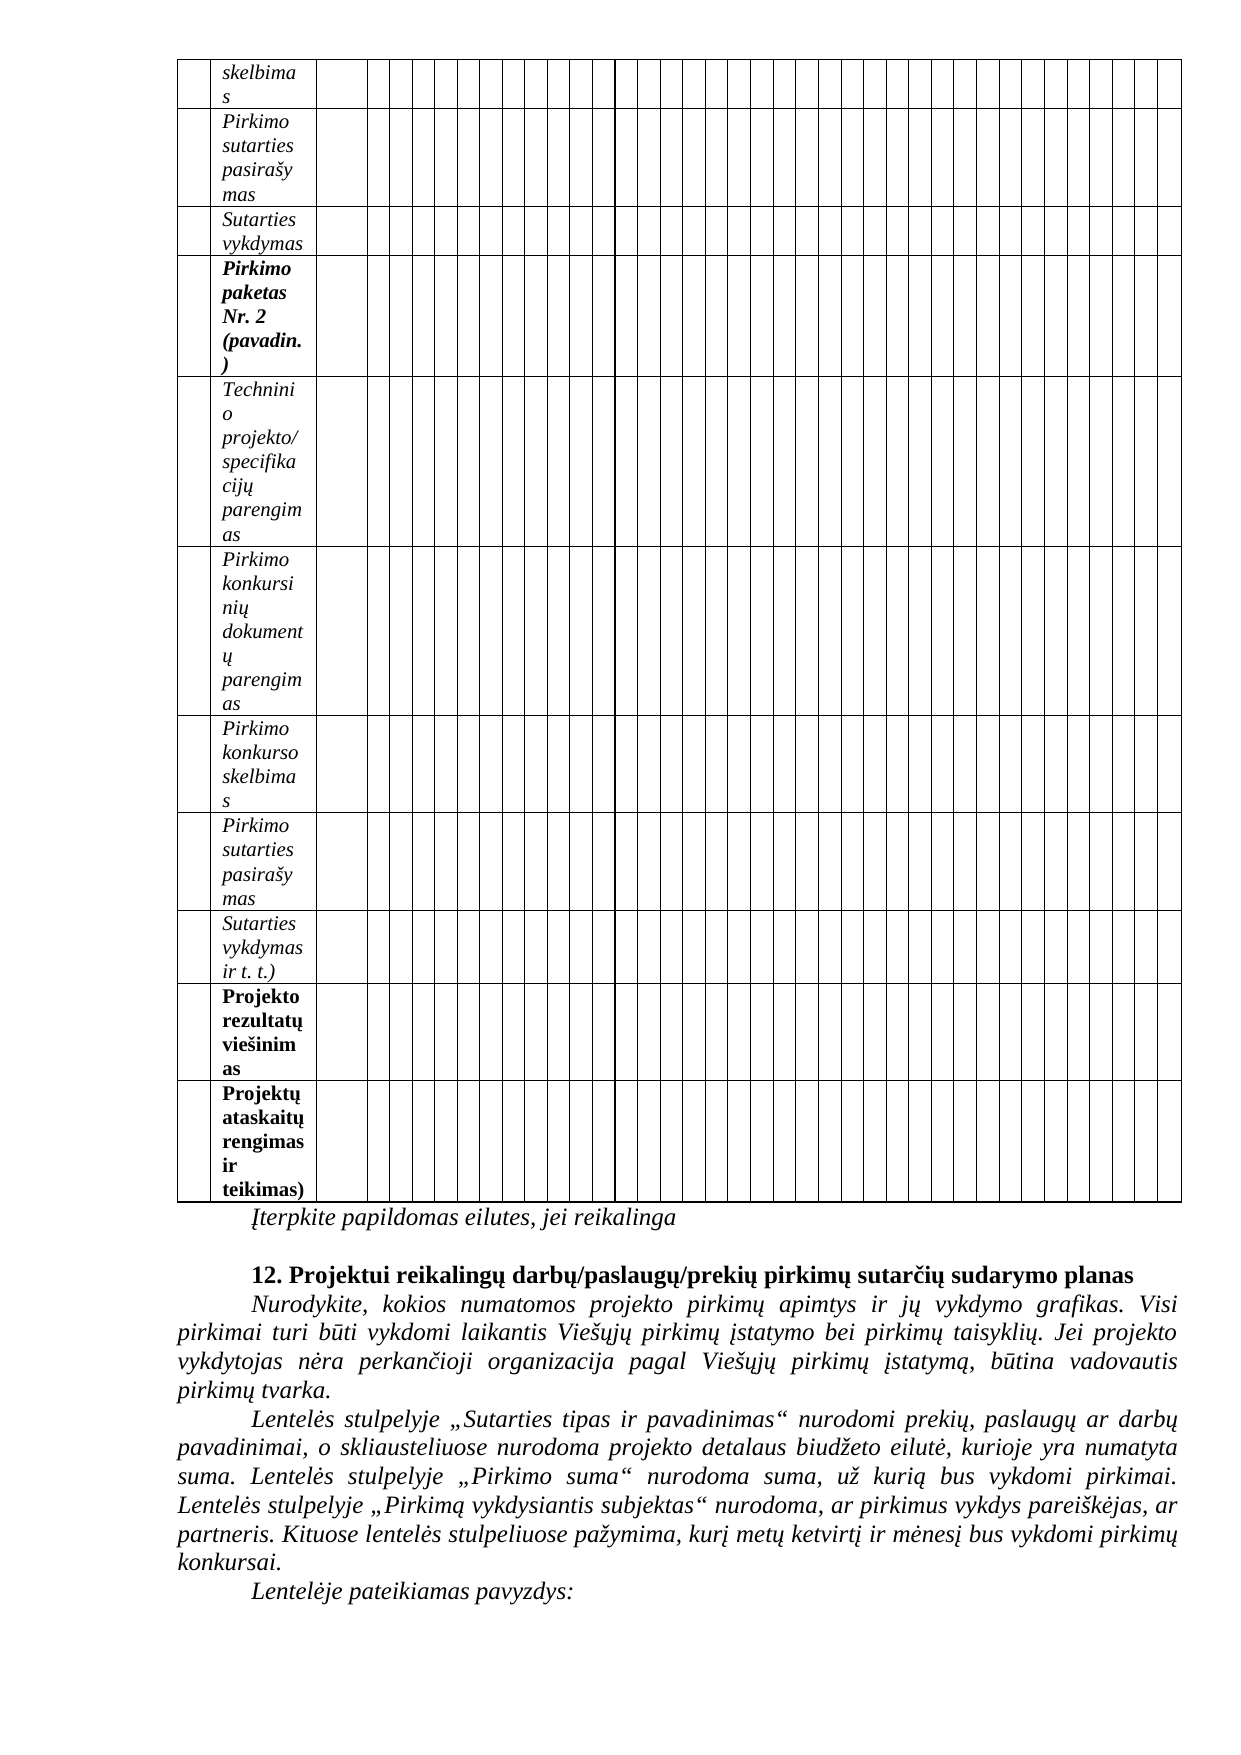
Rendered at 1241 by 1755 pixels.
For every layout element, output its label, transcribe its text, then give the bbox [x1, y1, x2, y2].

table_cell [751, 1081, 773, 1201]
table_cell [774, 207, 795, 255]
table_cell [887, 109, 908, 206]
table_cell [909, 1081, 931, 1201]
table_cell [1045, 716, 1067, 812]
table_cell [638, 109, 660, 206]
table_cell [317, 60, 367, 108]
table_cell [706, 813, 727, 909]
table_cell [458, 207, 479, 255]
table_cell [751, 207, 773, 255]
table_cell [593, 109, 614, 206]
table_cell [1045, 207, 1067, 255]
table_cell Pirkimo konkurso skelbimas [211, 716, 316, 812]
table_cell [751, 60, 773, 108]
table_cell [751, 716, 773, 812]
table_cell [1158, 1081, 1181, 1201]
table_cell [728, 1081, 750, 1201]
table_cell [458, 547, 479, 715]
table_cell [1022, 911, 1044, 983]
table_cell [864, 547, 886, 715]
table_cell [864, 911, 886, 983]
table_cell [887, 911, 908, 983]
table_cell [458, 109, 479, 206]
table_cell [1158, 256, 1181, 376]
table_cell [842, 60, 863, 108]
table_cell [413, 813, 434, 909]
table_cell [390, 207, 412, 255]
table_cell [864, 256, 886, 376]
table_cell [1090, 547, 1112, 715]
table_cell [178, 716, 210, 812]
table_cell [706, 984, 727, 1080]
table_cell [728, 984, 750, 1080]
table_cell [1045, 256, 1067, 376]
table_cell [1158, 813, 1181, 909]
table_cell [1158, 984, 1181, 1080]
table_cell Pirkimo sutarties pasirašymas [211, 109, 316, 206]
table_cell [1068, 716, 1089, 812]
table_cell [706, 1081, 727, 1201]
table_cell [1000, 716, 1021, 812]
table_cell [458, 716, 479, 812]
table_cell [593, 813, 614, 909]
table_cell [887, 377, 908, 546]
table_cell [683, 1081, 705, 1201]
table_cell [728, 377, 750, 546]
table_cell [435, 207, 457, 255]
table_cell [525, 377, 547, 546]
table_cell [390, 256, 412, 376]
table_cell [570, 1081, 592, 1201]
table_cell [774, 60, 795, 108]
table_cell [887, 207, 908, 255]
table_cell [480, 1081, 502, 1201]
table_cell [638, 813, 660, 909]
table_cell [480, 207, 502, 255]
table_cell [616, 984, 637, 1080]
table_cell [842, 984, 863, 1080]
table_cell [751, 377, 773, 546]
table_cell [368, 1081, 389, 1201]
table_cell [413, 60, 434, 108]
table_cell [178, 377, 210, 546]
table_cell [706, 109, 727, 206]
table_cell [1113, 547, 1134, 715]
table_cell [842, 716, 863, 812]
table_cell [548, 207, 569, 255]
table_cell [819, 547, 841, 715]
table_cell [1090, 813, 1112, 909]
table_cell [1022, 716, 1044, 812]
table_cell [954, 984, 976, 1080]
table_cell [661, 109, 682, 206]
table_cell [1113, 207, 1134, 255]
table_cell [616, 377, 637, 546]
table_cell [390, 911, 412, 983]
table_cell [1068, 1081, 1089, 1201]
table_cell [977, 377, 999, 546]
table_cell [1022, 1081, 1044, 1201]
table_cell [1113, 60, 1134, 108]
table_cell [413, 1081, 434, 1201]
table_cell [503, 207, 524, 255]
table_cell [1135, 911, 1157, 983]
table_cell [548, 256, 569, 376]
table_cell [1135, 984, 1157, 1080]
table_cell [909, 984, 931, 1080]
table_cell [751, 109, 773, 206]
table_cell [1022, 813, 1044, 909]
table_cell [1135, 256, 1157, 376]
table_cell [1068, 377, 1089, 546]
table_cell [525, 813, 547, 909]
table_cell [887, 984, 908, 1080]
table_cell [977, 911, 999, 983]
table_cell [435, 1081, 457, 1201]
table_cell [1045, 377, 1067, 546]
table_cell [774, 911, 795, 983]
table_cell [570, 984, 592, 1080]
table_cell [317, 984, 367, 1080]
table_cell [390, 109, 412, 206]
table_cell [480, 984, 502, 1080]
table_cell [1022, 547, 1044, 715]
table_cell [1113, 911, 1134, 983]
table_cell [864, 207, 886, 255]
table_cell [683, 813, 705, 909]
table_cell [661, 984, 682, 1080]
table_cell [1022, 109, 1044, 206]
table_cell [819, 377, 841, 546]
table_cell [178, 109, 210, 206]
table_cell [616, 256, 637, 376]
table_cell [1158, 716, 1181, 812]
table_cell [178, 911, 210, 983]
table_cell [977, 984, 999, 1080]
table_cell [178, 256, 210, 376]
table_cell [796, 109, 818, 206]
table_cell [1045, 813, 1067, 909]
table_cell [503, 1081, 524, 1201]
table_cell [1135, 377, 1157, 546]
table_cell [368, 716, 389, 812]
table_cell [368, 207, 389, 255]
table_cell [683, 984, 705, 1080]
table_cell [1135, 109, 1157, 206]
table_cell [932, 60, 953, 108]
table_cell [864, 984, 886, 1080]
table_cell [842, 1081, 863, 1201]
table_cell [616, 716, 637, 812]
table_cell [1113, 377, 1134, 546]
table_cell [751, 256, 773, 376]
table_cell [796, 911, 818, 983]
table_cell [796, 60, 818, 108]
table_cell [977, 813, 999, 909]
table_cell [1135, 716, 1157, 812]
table_cell [796, 813, 818, 909]
table_cell [1000, 377, 1021, 546]
table_cell [570, 716, 592, 812]
table_cell [390, 60, 412, 108]
table_cell [638, 60, 660, 108]
table_cell [661, 911, 682, 983]
table_cell [525, 547, 547, 715]
table_cell [864, 109, 886, 206]
table_cell [796, 256, 818, 376]
table_cell [593, 1081, 614, 1201]
table_cell [525, 60, 547, 108]
table_cell [977, 109, 999, 206]
text Lentelės stulpelyje „Sutarties tipas ir pavadinimas“ nurodomi prekių, paslaugų ar darbų pavadinimai, o skliausteliuose nurodoma projekto detalaus biudžeto eilutė, kurioje yra numatyta suma. Lentelės stulpelyje „Pirkimo suma“ nurodoma suma, už kurią bus vykdomi pirkimai. Lentelės stulpelyje „Pirkimą vykdysiantis subjektas“ nurodoma, ar pirkimus vykdys pareiškėjas, ar partneris. Kituose lentelės stulpeliuose pažymima, kurį metų ketvirtį ir mėnesį bus vykdomi pirkimų konkursai. [177, 1404, 1181, 1576]
table_cell [593, 984, 614, 1080]
table_cell [1090, 109, 1112, 206]
table_cell [1068, 60, 1089, 108]
table_cell [178, 984, 210, 1080]
table_cell Pirkimo konkursinių dokumentų parengimas [211, 547, 316, 715]
table_cell [796, 1081, 818, 1201]
table_cell [728, 547, 750, 715]
table_cell [638, 716, 660, 812]
table_cell [503, 716, 524, 812]
table_cell [751, 813, 773, 909]
table_cell [954, 1081, 976, 1201]
table_cell [1090, 207, 1112, 255]
table_cell [683, 60, 705, 108]
table_cell [368, 109, 389, 206]
table_cell [909, 547, 931, 715]
table_cell [548, 911, 569, 983]
table_cell [842, 256, 863, 376]
table_cell [1045, 60, 1067, 108]
table_cell [1045, 1081, 1067, 1201]
table_cell [1113, 984, 1134, 1080]
table_cell [683, 256, 705, 376]
table_cell [774, 109, 795, 206]
table_cell [548, 813, 569, 909]
table_cell [683, 911, 705, 983]
table_cell Pirkimo sutarties pasirašymas [211, 813, 316, 909]
table_cell [774, 716, 795, 812]
table_cell [932, 911, 953, 983]
table_cell [570, 207, 592, 255]
table_cell [954, 911, 976, 983]
table_cell [570, 109, 592, 206]
table_cell [525, 716, 547, 812]
table_cell [525, 1081, 547, 1201]
table_cell [390, 716, 412, 812]
table_cell [178, 547, 210, 715]
table_cell [548, 1081, 569, 1201]
table_cell [683, 207, 705, 255]
table_cell [570, 911, 592, 983]
table_cell [774, 813, 795, 909]
table_cell [480, 813, 502, 909]
table_cell [593, 256, 614, 376]
table_cell [1068, 256, 1089, 376]
table_cell [1090, 377, 1112, 546]
table_cell [1022, 60, 1044, 108]
table_cell [1000, 911, 1021, 983]
table_cell [570, 256, 592, 376]
table_cell [435, 109, 457, 206]
table_cell [796, 377, 818, 546]
table_cell [1022, 377, 1044, 546]
table_cell [661, 1081, 682, 1201]
table_cell [774, 547, 795, 715]
table_cell [413, 256, 434, 376]
table_cell [887, 547, 908, 715]
table_cell [368, 547, 389, 715]
table_cell [317, 813, 367, 909]
table_cell [977, 256, 999, 376]
table_cell [435, 547, 457, 715]
table_cell [480, 716, 502, 812]
table_cell Sutarties vykdymas [211, 207, 316, 255]
table_cell [977, 1081, 999, 1201]
table_cell [593, 911, 614, 983]
table_cell [887, 1081, 908, 1201]
table_cell [1135, 60, 1157, 108]
table_cell [661, 60, 682, 108]
table_cell [458, 911, 479, 983]
table_cell [819, 60, 841, 108]
table_cell [706, 377, 727, 546]
table_cell [887, 813, 908, 909]
table_cell [1135, 813, 1157, 909]
table_cell [593, 60, 614, 108]
table_cell [317, 377, 367, 546]
table_cell [548, 60, 569, 108]
table_cell [909, 207, 931, 255]
table_cell [1135, 547, 1157, 715]
table_cell [728, 60, 750, 108]
table_cell [480, 256, 502, 376]
table_cell [368, 377, 389, 546]
table_cell [317, 1081, 367, 1201]
table_cell [458, 984, 479, 1080]
table_cell [774, 256, 795, 376]
table_cell [751, 911, 773, 983]
table_cell [548, 984, 569, 1080]
table_cell [661, 716, 682, 812]
table_cell [480, 377, 502, 546]
table_cell [932, 256, 953, 376]
table_cell skelbimas [211, 60, 316, 108]
table_cell Pirkimo paketas Nr. 2 (pavadin.) [211, 256, 316, 376]
text Įterpkite papildomas eilutes, jei reikalinga [177, 1203, 1181, 1231]
table_cell [774, 377, 795, 546]
table_cell [413, 911, 434, 983]
table_cell [368, 911, 389, 983]
table_cell [616, 207, 637, 255]
table_cell [616, 60, 637, 108]
table_cell [706, 207, 727, 255]
table_cell [932, 716, 953, 812]
table_cell [706, 547, 727, 715]
table_cell [1068, 109, 1089, 206]
table_cell [661, 813, 682, 909]
table_cell [819, 207, 841, 255]
table_cell [932, 207, 953, 255]
table_cell [842, 207, 863, 255]
table_cell [1000, 547, 1021, 715]
table_cell [774, 1081, 795, 1201]
table_cell [661, 256, 682, 376]
table_cell [977, 716, 999, 812]
table_cell [819, 109, 841, 206]
table_cell [368, 813, 389, 909]
table_cell [706, 60, 727, 108]
table_cell [1000, 256, 1021, 376]
table_cell [593, 377, 614, 546]
table_cell [1045, 911, 1067, 983]
table_cell [435, 984, 457, 1080]
table_cell [842, 109, 863, 206]
text Lentelėje pateikiamas pavyzdys: [177, 1576, 1181, 1605]
table_cell [909, 813, 931, 909]
table_cell [458, 377, 479, 546]
table_cell [368, 984, 389, 1080]
table_cell [909, 60, 931, 108]
table_cell [638, 984, 660, 1080]
table_cell [819, 1081, 841, 1201]
table_cell [864, 60, 886, 108]
table_cell [887, 60, 908, 108]
table_cell [616, 547, 637, 715]
table_cell [819, 813, 841, 909]
table_cell [1090, 256, 1112, 376]
table_cell [178, 813, 210, 909]
table_cell [1113, 813, 1134, 909]
table_cell [616, 1081, 637, 1201]
table_cell [1113, 256, 1134, 376]
table_cell [390, 377, 412, 546]
table_cell [932, 1081, 953, 1201]
table_cell [1090, 716, 1112, 812]
table_cell [932, 377, 953, 546]
table_cell [774, 984, 795, 1080]
table_cell [909, 911, 931, 983]
table_cell [819, 716, 841, 812]
table_cell [864, 813, 886, 909]
table_cell [864, 377, 886, 546]
table_cell [1090, 60, 1112, 108]
table_cell [1135, 1081, 1157, 1201]
table_cell [570, 813, 592, 909]
table_cell [503, 109, 524, 206]
table_cell [728, 813, 750, 909]
table_cell [728, 109, 750, 206]
table_cell [458, 60, 479, 108]
table_cell [413, 377, 434, 546]
table_cell [368, 60, 389, 108]
table_cell [413, 109, 434, 206]
table_cell [317, 109, 367, 206]
table_cell [593, 547, 614, 715]
table_cell [796, 984, 818, 1080]
table_cell [819, 911, 841, 983]
table_cell [435, 60, 457, 108]
table_cell [842, 547, 863, 715]
table_cell [1045, 547, 1067, 715]
table_cell [977, 547, 999, 715]
table_cell [954, 256, 976, 376]
table_cell [954, 813, 976, 909]
table_cell [638, 911, 660, 983]
table_cell [1158, 911, 1181, 983]
table_cell [413, 716, 434, 812]
table_cell [525, 207, 547, 255]
table_cell [458, 813, 479, 909]
table_cell [864, 716, 886, 812]
table_cell [390, 547, 412, 715]
table_cell [503, 60, 524, 108]
table_cell [728, 207, 750, 255]
table_cell [1090, 911, 1112, 983]
table_cell [178, 1081, 210, 1201]
table_cell [1000, 984, 1021, 1080]
table_cell [842, 377, 863, 546]
table_cell [435, 813, 457, 909]
table_cell [317, 256, 367, 376]
table_cell [1022, 256, 1044, 376]
table_cell [796, 716, 818, 812]
table_cell [1045, 984, 1067, 1080]
table_cell [909, 256, 931, 376]
table_cell [1090, 1081, 1112, 1201]
table_cell [932, 984, 953, 1080]
text Nurodykite, kokios numatomos projekto pirkimų apimtys ir jų vykdymo grafikas. Visi pirkimai turi būti vykdomi laikantis Viešųjų pirkimų įstatymo bei pirkimų taisyklių. Jei projekto vykdytojas nėra perkančioji organizacija pagal Viešųjų pirkimų įstatymą, būtina vadovautis pirkimų tvarka. [177, 1289, 1181, 1404]
table_cell [616, 911, 637, 983]
table_cell [661, 547, 682, 715]
table_cell [435, 256, 457, 376]
table_cell [1000, 60, 1021, 108]
table_cell [480, 60, 502, 108]
table_cell [548, 716, 569, 812]
table_cell [887, 256, 908, 376]
table_cell [842, 911, 863, 983]
table_cell [819, 984, 841, 1080]
table_cell [570, 377, 592, 546]
table_cell [683, 109, 705, 206]
table_cell [864, 1081, 886, 1201]
table_cell [728, 716, 750, 812]
table_cell [390, 813, 412, 909]
table_cell [638, 207, 660, 255]
table_cell [909, 377, 931, 546]
table_cell [1068, 911, 1089, 983]
table_cell [796, 207, 818, 255]
table_cell [1000, 207, 1021, 255]
table_cell [435, 911, 457, 983]
table_cell [480, 911, 502, 983]
text 12. Projektui reikalingų darbų/paslaugų/prekių pirkimų sutarčių sudarymo planas [177, 1260, 1181, 1289]
table_cell [616, 109, 637, 206]
table_cell [548, 109, 569, 206]
table_cell [1158, 377, 1181, 546]
table_cell [1000, 813, 1021, 909]
table_cell [503, 547, 524, 715]
table_cell [751, 547, 773, 715]
table_cell Projektų ataskaitų rengimas ir teikimas) [211, 1081, 316, 1201]
table_cell [1022, 207, 1044, 255]
table_cell [1068, 207, 1089, 255]
table_cell [1000, 109, 1021, 206]
table_cell [1158, 109, 1181, 206]
table_cell [954, 60, 976, 108]
table_cell [458, 256, 479, 376]
table_cell [1068, 813, 1089, 909]
table_cell [909, 716, 931, 812]
table_cell [413, 547, 434, 715]
table_cell [954, 109, 976, 206]
table_cell [1090, 984, 1112, 1080]
table_cell [178, 60, 210, 108]
table_cell [751, 984, 773, 1080]
table_cell [954, 377, 976, 546]
table_cell [683, 377, 705, 546]
table_cell [842, 813, 863, 909]
table_cell [525, 109, 547, 206]
table_cell [1022, 984, 1044, 1080]
table_cell [525, 984, 547, 1080]
table_cell [435, 716, 457, 812]
table_cell [706, 716, 727, 812]
table_cell [317, 207, 367, 255]
table_cell [1158, 547, 1181, 715]
table_cell [932, 813, 953, 909]
table_cell [977, 207, 999, 255]
table_cell [458, 1081, 479, 1201]
table_cell [1135, 207, 1157, 255]
table_cell [661, 377, 682, 546]
table_cell [570, 60, 592, 108]
table_cell [728, 256, 750, 376]
table_cell [683, 547, 705, 715]
table_cell [683, 716, 705, 812]
table_cell [796, 547, 818, 715]
table_cell [503, 256, 524, 376]
table_cell [548, 377, 569, 546]
table_cell [317, 911, 367, 983]
table_cell [954, 207, 976, 255]
table_cell [909, 109, 931, 206]
table_cell [390, 1081, 412, 1201]
table_cell [1158, 60, 1181, 108]
table_cell [616, 813, 637, 909]
table_cell [178, 207, 210, 255]
table_cell [413, 207, 434, 255]
table_cell [706, 911, 727, 983]
table_cell [1113, 109, 1134, 206]
table_cell [1000, 1081, 1021, 1201]
table_cell [728, 911, 750, 983]
table_cell [638, 1081, 660, 1201]
table_cell [638, 377, 660, 546]
table_cell Techninio projekto/specifikacijų parengimas [211, 377, 316, 546]
table_cell [1045, 109, 1067, 206]
table_cell [706, 256, 727, 376]
table_cell [932, 547, 953, 715]
table_cell [435, 377, 457, 546]
table_cell [317, 716, 367, 812]
table_cell [661, 207, 682, 255]
table_cell Projekto rezultatų viešinimas [211, 984, 316, 1080]
table_cell [570, 547, 592, 715]
table_cell [503, 813, 524, 909]
table_cell [1158, 207, 1181, 255]
table_cell [548, 547, 569, 715]
table_cell [638, 256, 660, 376]
table_cell [525, 911, 547, 983]
table_cell [525, 256, 547, 376]
table_cell [977, 60, 999, 108]
table_cell [368, 256, 389, 376]
table_cell [638, 547, 660, 715]
table_cell [954, 716, 976, 812]
table_cell [932, 109, 953, 206]
table_cell Sutarties vykdymas ir t. t.) [211, 911, 316, 983]
table_cell [480, 109, 502, 206]
table_cell [1068, 984, 1089, 1080]
table_cell [593, 716, 614, 812]
table_cell [887, 716, 908, 812]
table_cell [503, 984, 524, 1080]
table_cell [317, 547, 367, 715]
table_cell [413, 984, 434, 1080]
table_cell [593, 207, 614, 255]
table_cell [1113, 716, 1134, 812]
table_cell [390, 984, 412, 1080]
table_cell [954, 547, 976, 715]
table_cell [819, 256, 841, 376]
table_cell [480, 547, 502, 715]
table_cell [1113, 1081, 1134, 1201]
table_cell [503, 377, 524, 546]
table_cell [503, 911, 524, 983]
table_cell [1068, 547, 1089, 715]
